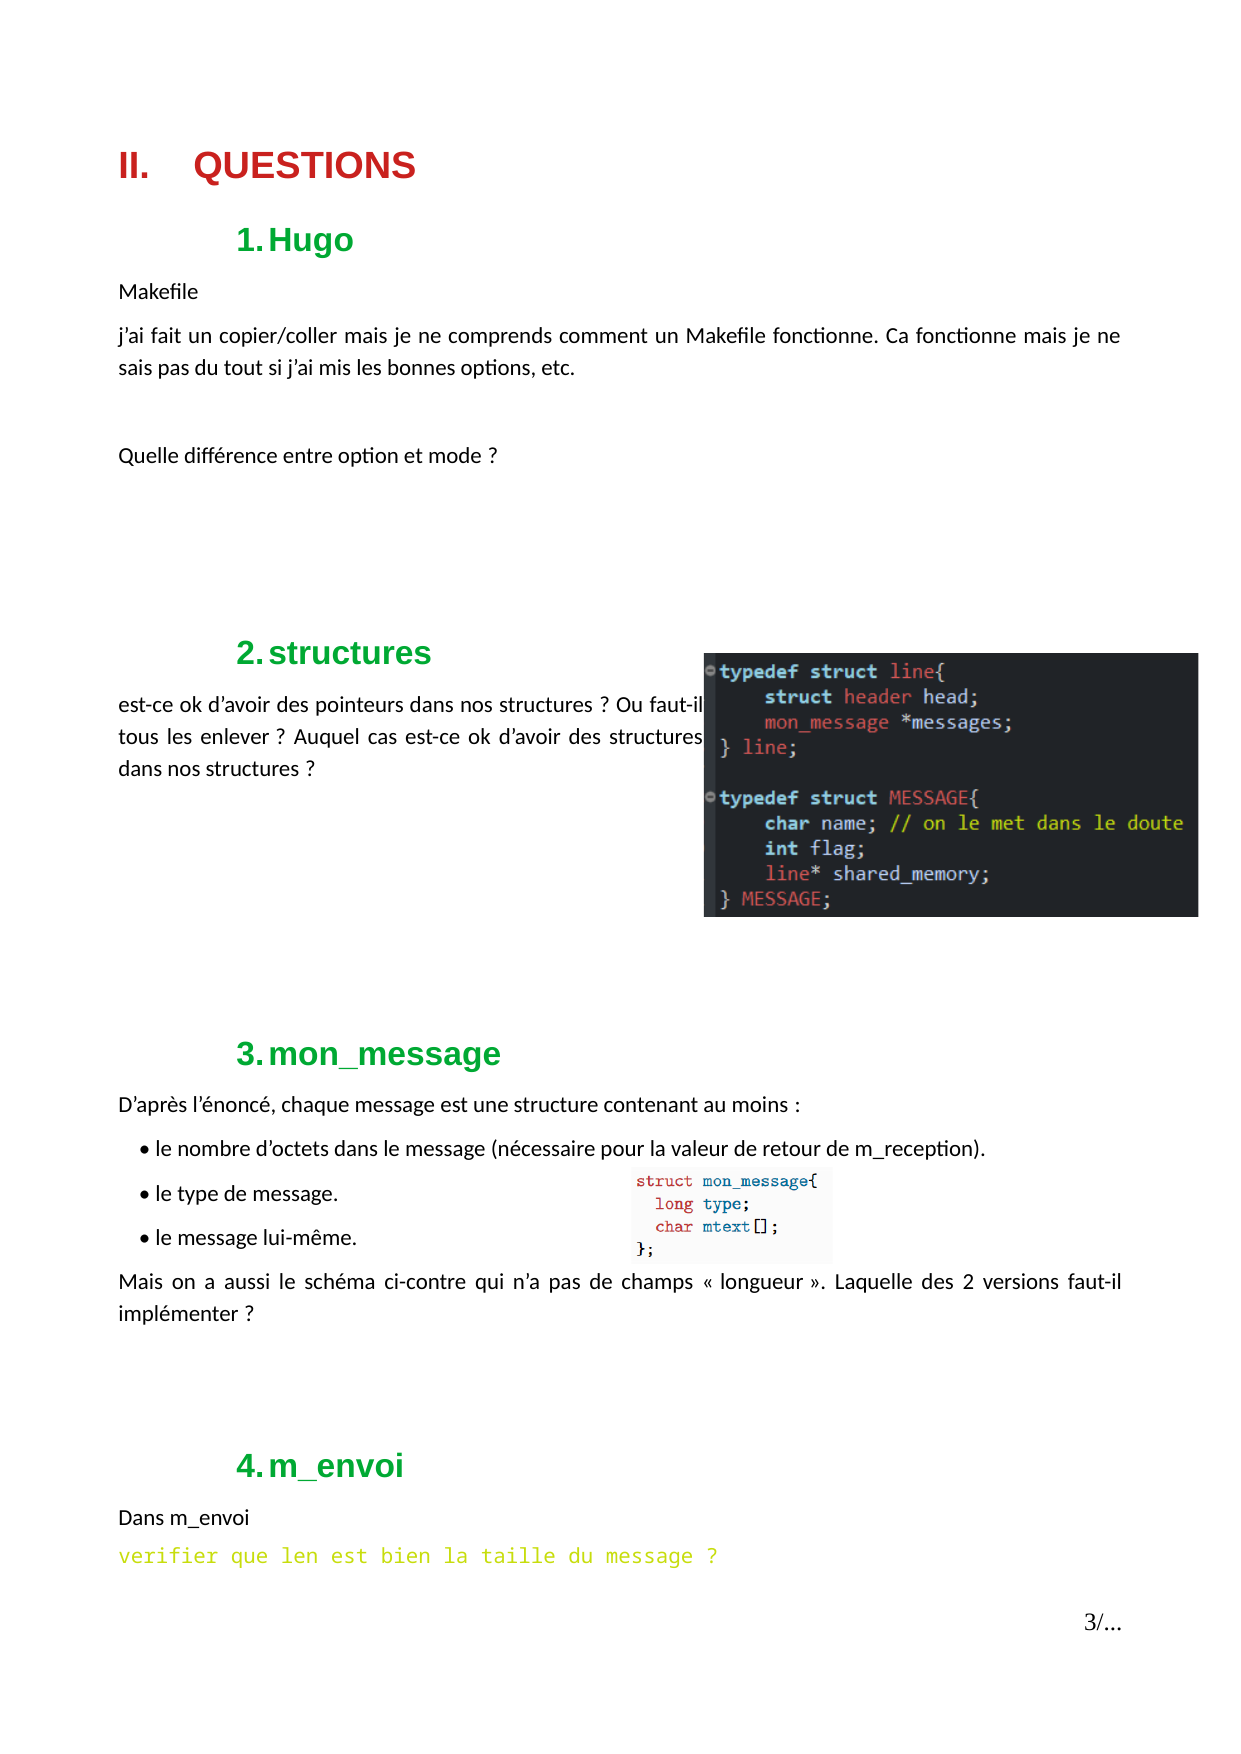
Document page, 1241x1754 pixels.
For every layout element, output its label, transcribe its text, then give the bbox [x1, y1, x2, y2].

text • le type de message. [118, 1179, 631, 1207]
text • le nombre d’octets dans le message (nécessaire pour la valeur de retour de m_reception). [118, 1134, 1122, 1163]
text j’ai fait un copier/coller mais je ne comprends comment un Makefile fonctionne. Ca fonctionne mais je ne sais pas du tout si j’ai mis les bonnes options, etc. [118, 321, 1122, 381]
subtitle QUESTIONS [118, 143, 1122, 187]
text [833, 1223, 1122, 1251]
text est-ce ok d’avoir des pointeurs dans nos structures ? Ou faut-il tous les enlever ? Auquel cas est-ce ok d’avoir des structures dans nos structures ? [118, 690, 703, 782]
text verifier que len est bien la taille du message ? [118, 1541, 1122, 1570]
text • le message lui-même. [118, 1223, 631, 1251]
subtitle Hugo [236, 220, 1122, 259]
subtitle m_envoi [236, 1446, 1122, 1485]
text Mais on a aussi le schéma ci-contre qui n’a pas de champs « longueur ». Laquelle des 2 versions faut-il implémenter ? [118, 1267, 1122, 1327]
text Quelle différence entre option et mode ? [118, 442, 1122, 469]
subtitle mon_message [236, 1033, 1122, 1072]
text [833, 1179, 1122, 1207]
picture [631, 1167, 833, 1264]
text Makefile [118, 277, 1122, 305]
text D’après l’énoncé, chaque message est une structure contenant au moins : [118, 1091, 1122, 1118]
picture [703, 653, 1199, 917]
text Dans m_envoi [118, 1503, 1122, 1531]
subtitle structures [236, 633, 1122, 671]
